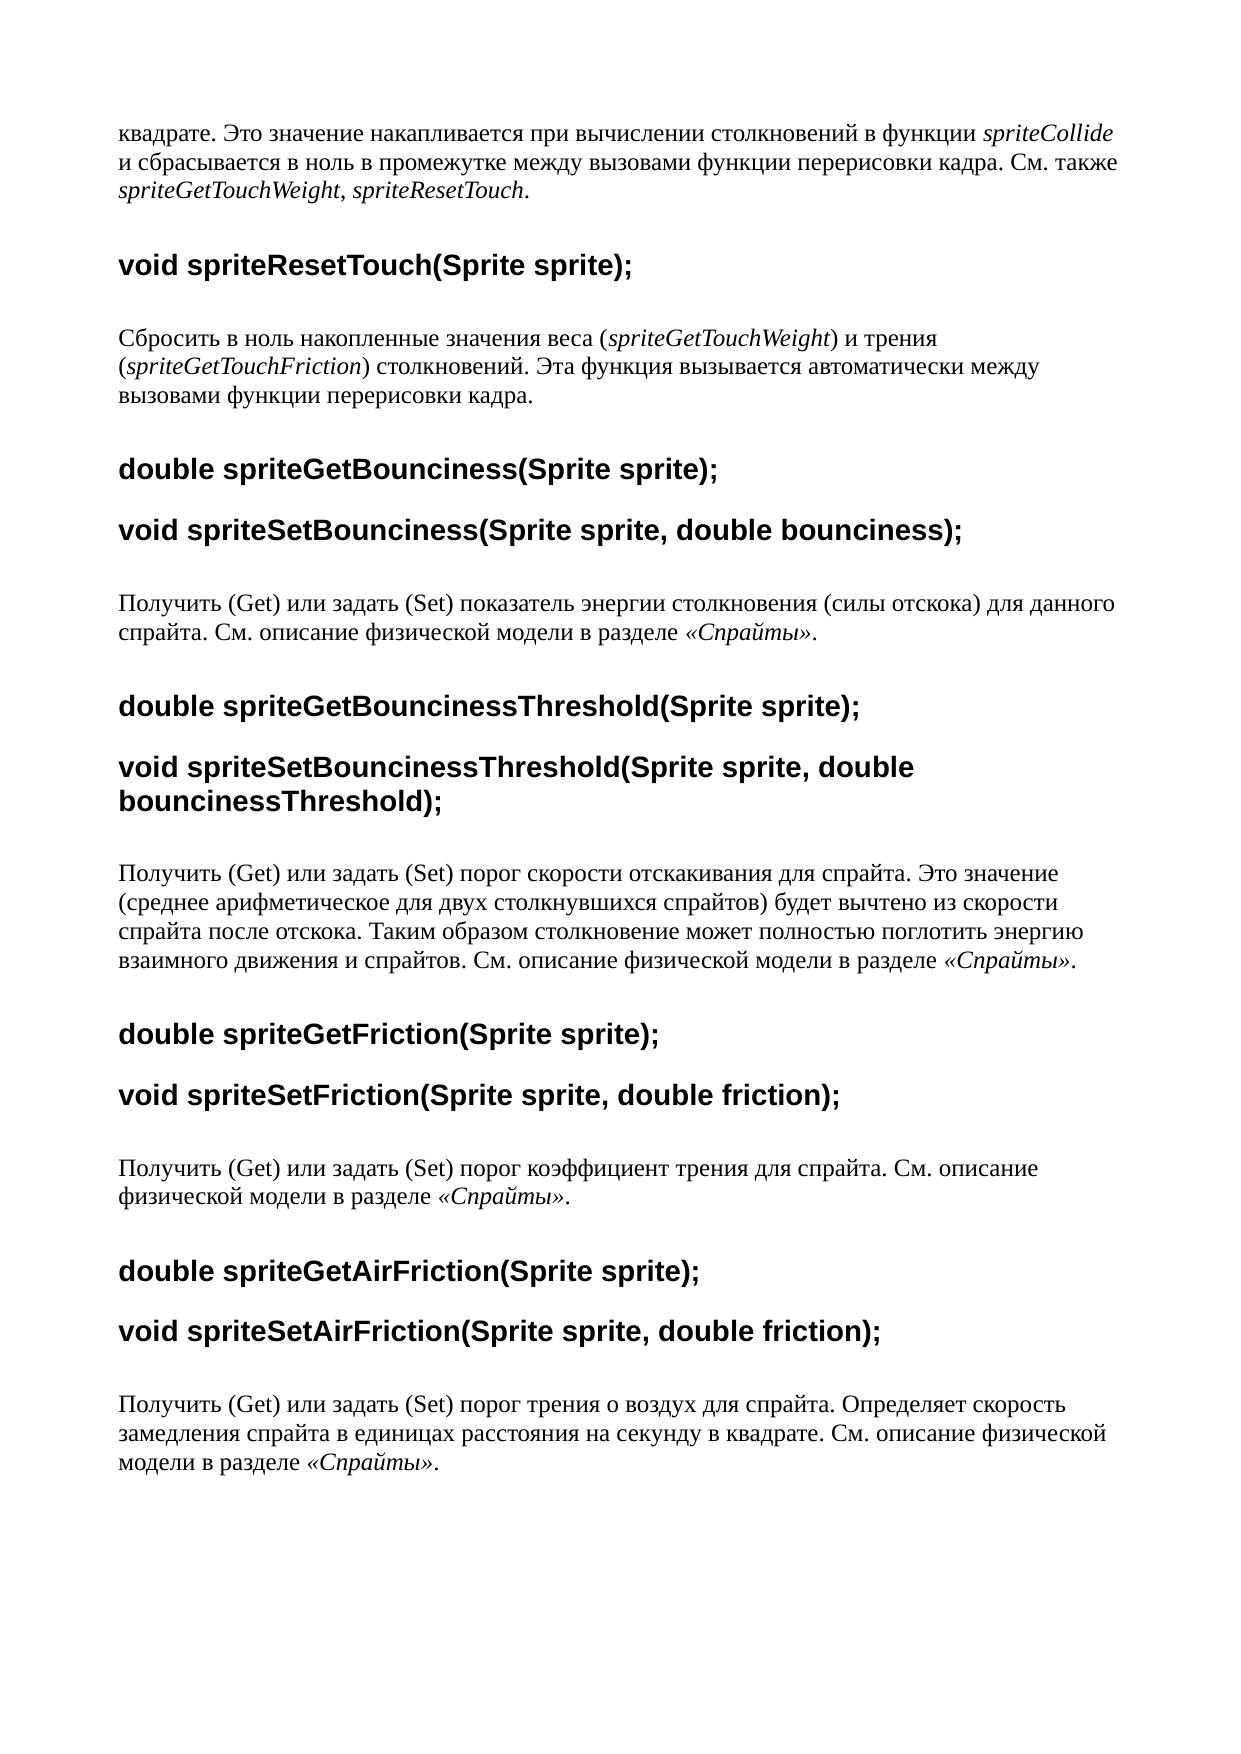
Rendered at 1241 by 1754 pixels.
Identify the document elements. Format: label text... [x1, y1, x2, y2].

subtitle double spriteGetBounciness(Sprite sprite); [118, 452, 1122, 486]
subtitle void spriteSetAirFriction(Sprite sprite, double friction); [118, 1314, 1122, 1348]
text Получить (Get) или задать (Set) порог скорости отскакивания для спрайта. Это значение (среднее арифметическое для двух столкнувшихся спрайтов) будет вычтено из скорости спрайта после отскока. Таким образом столкновение может полностью поглотить энергию взаимного движения и спрайтов. См. описание физической модели в разделе «Спрайты». [118, 858, 1122, 973]
text Сбросить в ноль накопленные значения веса (spriteGetTouchWeight) и трения (spriteGetTouchFriction) столкновений. Эта функция вызывается автоматически между вызовами функции перерисовки кадра. [118, 323, 1122, 409]
text квадрате. Это значение накапливается при вычислении столкновений в функции spriteCollide и сбрасывается в ноль в промежутке между вызовами функции перерисовки кадра. См. также spriteGetTouchWeight, spriteResetTouch. [118, 118, 1122, 204]
subtitle double spriteGetAirFriction(Sprite sprite); [118, 1253, 1122, 1287]
subtitle double spriteGetFriction(Sprite sprite); [118, 1017, 1122, 1051]
subtitle void spriteSetBounciness(Sprite sprite, double bounciness); [118, 513, 1122, 547]
text Получить (Get) или задать (Set) показатель энергии столкновения (силы отскока) для данного спрайта. См. описание физической модели в разделе «Спрайты». [118, 588, 1122, 646]
text Получить (Get) или задать (Set) порог трения о воздух для спрайта. Определяет скорость замедления спрайта в единицах расстояния на секунду в квадрате. См. описание физической модели в разделе «Спрайты». [118, 1389, 1122, 1476]
subtitle void spriteResetTouch(Sprite sprite); [118, 248, 1122, 281]
subtitle double spriteGetBouncinessThreshold(Sprite sprite); [118, 689, 1122, 723]
text Получить (Get) или задать (Set) порог коэффициент трения для спрайта. См. описание физической модели в разделе «Спрайты». [118, 1153, 1122, 1210]
subtitle void spriteSetFriction(Sprite sprite, double friction); [118, 1078, 1122, 1111]
subtitle void spriteSetBouncinessThreshold(Sprite sprite, double bouncinessThreshold); [118, 750, 1122, 817]
